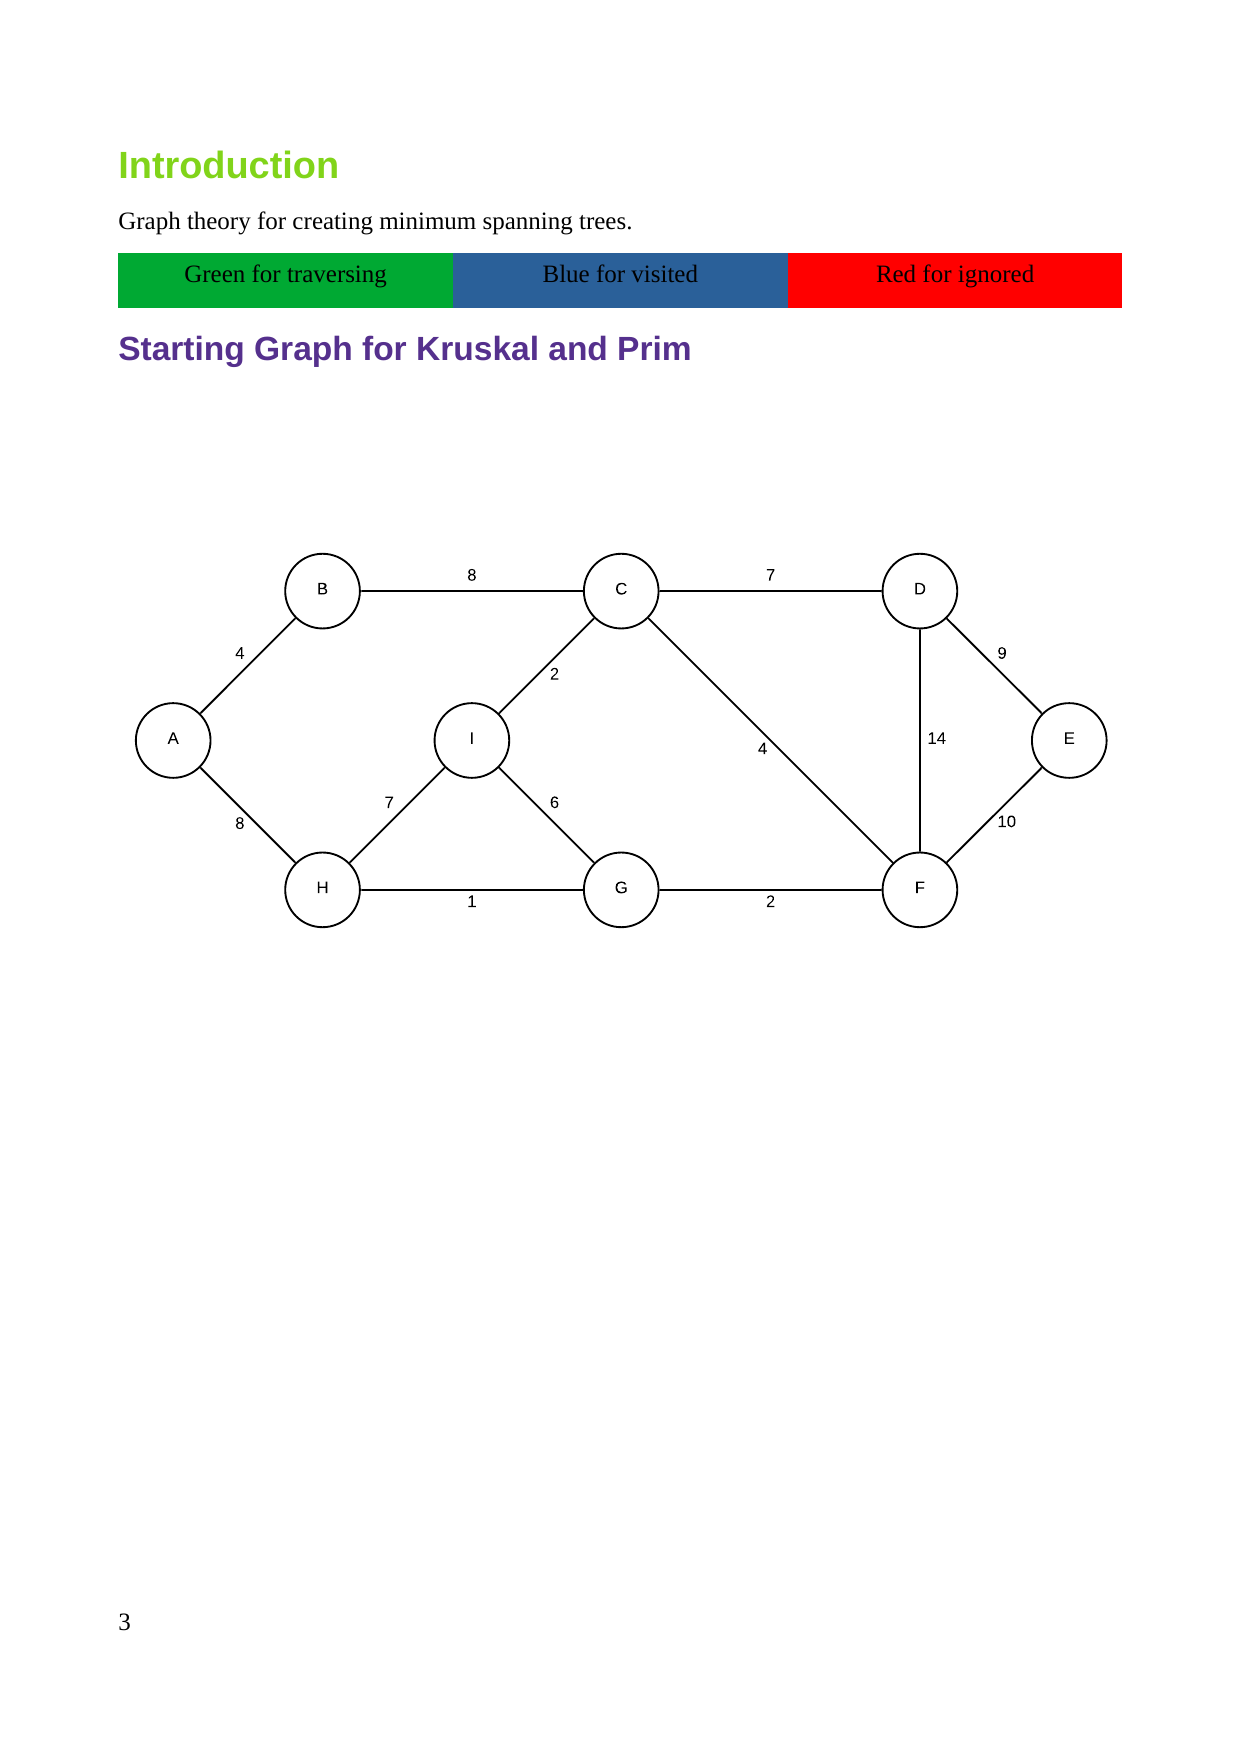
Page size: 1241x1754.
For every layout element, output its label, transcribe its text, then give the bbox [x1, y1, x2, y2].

table_header Green for traversing [118, 253, 453, 308]
subtitle Introduction [118, 143, 1122, 187]
subtitle Starting Graph for Kruskal and Prim [118, 329, 1122, 368]
table_header Blue for visited [453, 253, 788, 308]
text Graph theory for creating minimum spanning trees. [118, 206, 1122, 234]
table_header Red for ignored [788, 253, 1122, 308]
